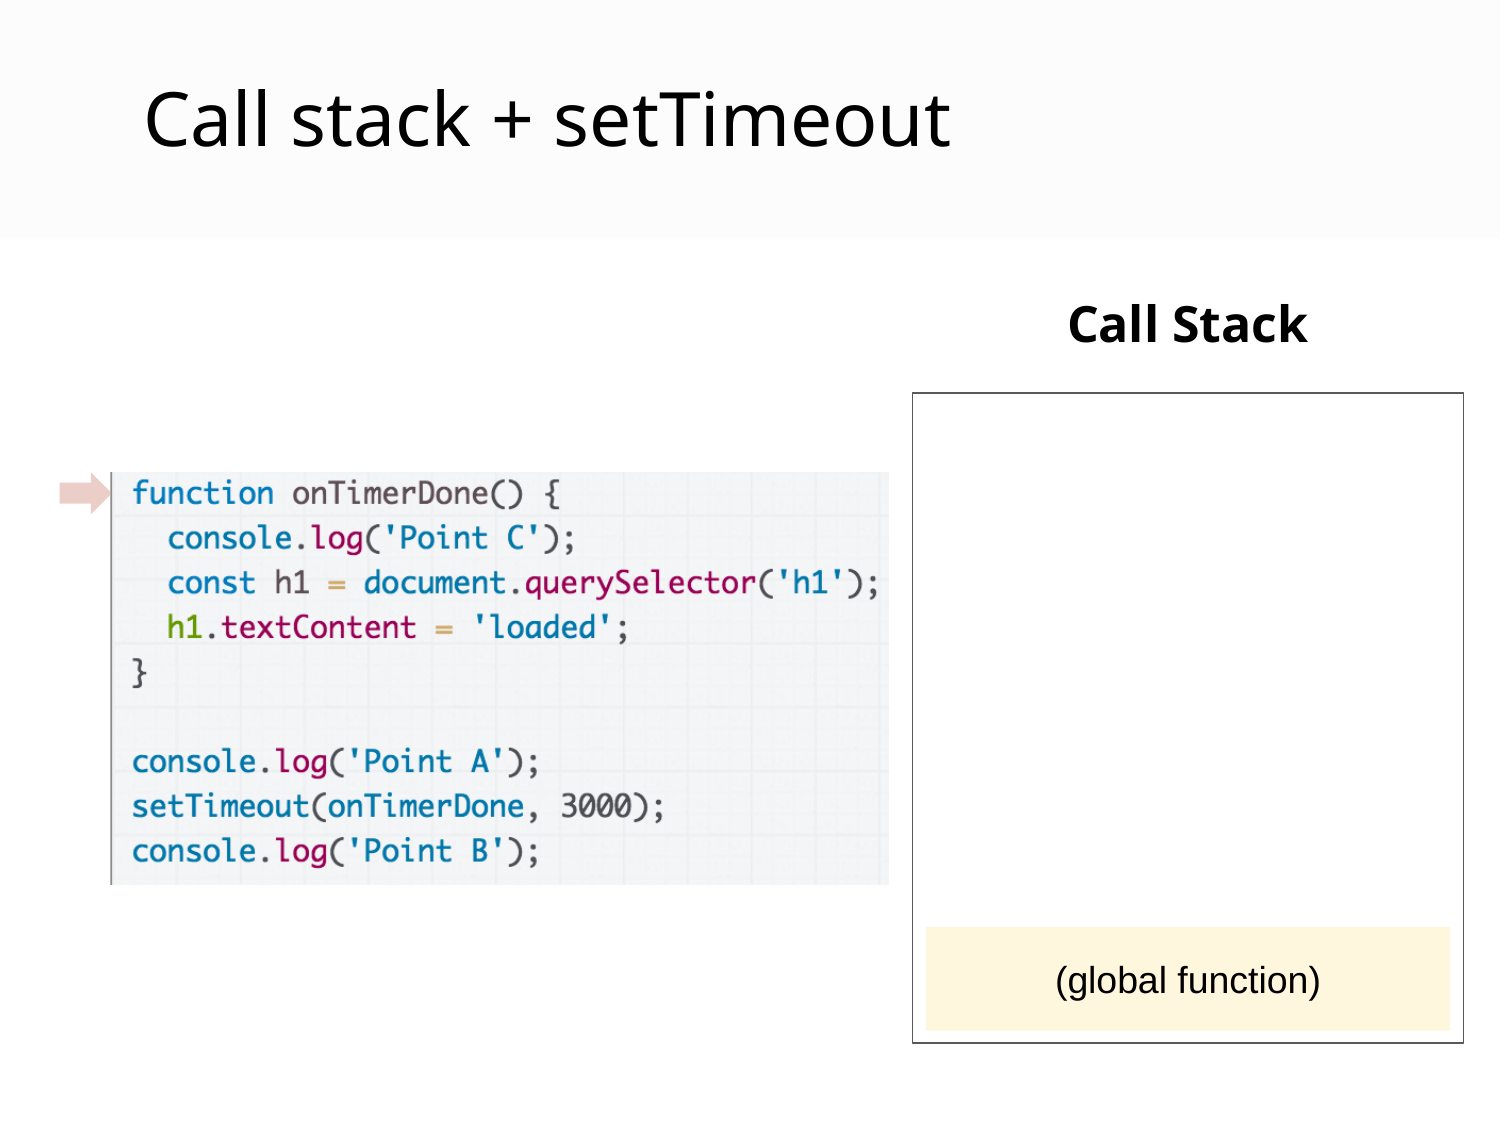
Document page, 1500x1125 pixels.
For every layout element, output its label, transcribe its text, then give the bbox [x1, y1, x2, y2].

text_box [59, 472, 110, 515]
title Call stack + setTimeout [128, 56, 1372, 183]
text_box (global function) [925, 926, 1451, 1031]
picture [110, 472, 889, 885]
text_box Call Stack [912, 266, 1464, 379]
